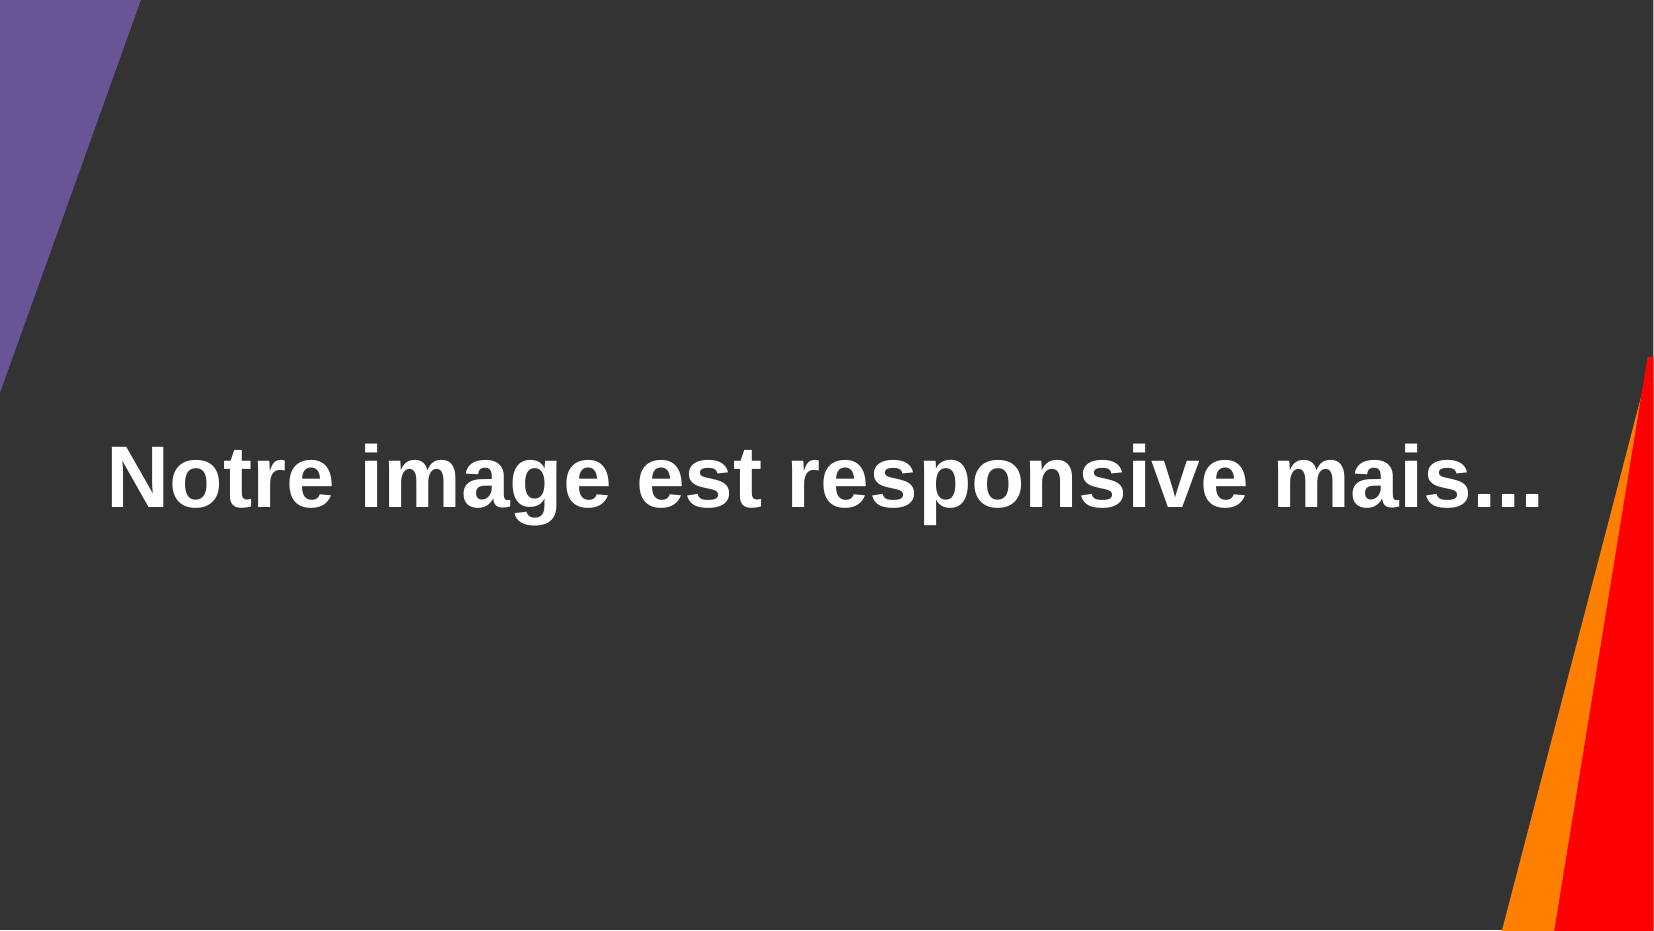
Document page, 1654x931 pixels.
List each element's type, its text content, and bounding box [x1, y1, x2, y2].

text_box [0, 0, 141, 393]
text_box [1501, 356, 1654, 931]
title Notre image est responsive mais... [31, 428, 1622, 527]
